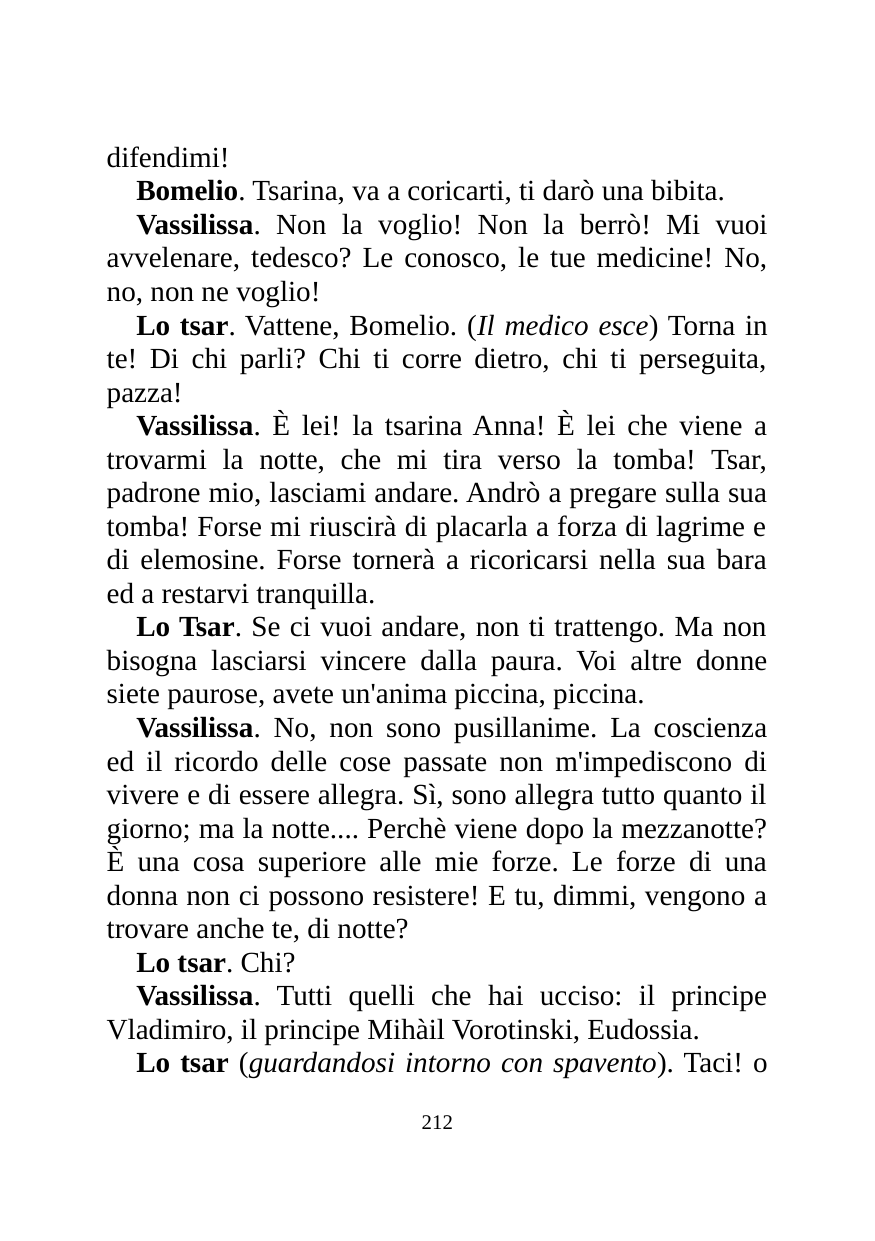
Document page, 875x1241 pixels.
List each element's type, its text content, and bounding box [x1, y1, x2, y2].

text Lo tsar. Chi? [106, 945, 768, 978]
text Lo tsar (guardandosi intorno con spavento). Taci! o [106, 1046, 768, 1079]
text Vassilissa. È lei! la tsarina Anna! È lei che viene a trovarmi la notte, che mi tira verso la tomba! Tsar, padrone mio, lasciami andare. Andrò a pregare sulla sua tomba! Forse mi riuscirà di placarla a forza di lagrime e di elemosine. Forse tornerà a ricoricarsi nella sua bara ed a restarvi tranquilla. [106, 408, 768, 609]
text Vassilissa. Non la voglio! Non la berrò! Mi vuoi avvelenare, tedesco? Le conosco, le tue medicine! No, no, non ne voglio! [106, 207, 768, 308]
text difendimi! [106, 140, 768, 173]
text Vassilissa. Tutti quelli che hai ucciso: il principe Vladimiro, il principe Mihàil Vorotinski, Eudossia. [106, 978, 768, 1046]
text Bomelio. Tsarina, va a coricarti, ti darò una bibita. [106, 173, 768, 207]
text Vassilissa. No, non sono pusillanime. La coscienza ed il ricordo delle cose passate non m'impediscono di vivere e di essere allegra. Sì, sono allegra tutto quanto il giorno; ma la notte.... Perchè viene dopo la mezzanotte? È una cosa superiore alle mie forze. Le forze di una donna non ci possono resistere! E tu, dimmi, vengono a trovare anche te, di notte? [106, 710, 768, 945]
text Lo tsar. Vattene, Bomelio. (Il medico esce) Torna in te! Di chi parli? Chi ti corre dietro, chi ti perseguita, pazza! [106, 308, 768, 408]
text Lo Tsar. Se ci vuoi andare, non ti trattengo. Ma non bisogna lasciarsi vincere dalla paura. Voi altre donne siete paurose, avete un'anima piccina, piccina. [106, 609, 768, 710]
